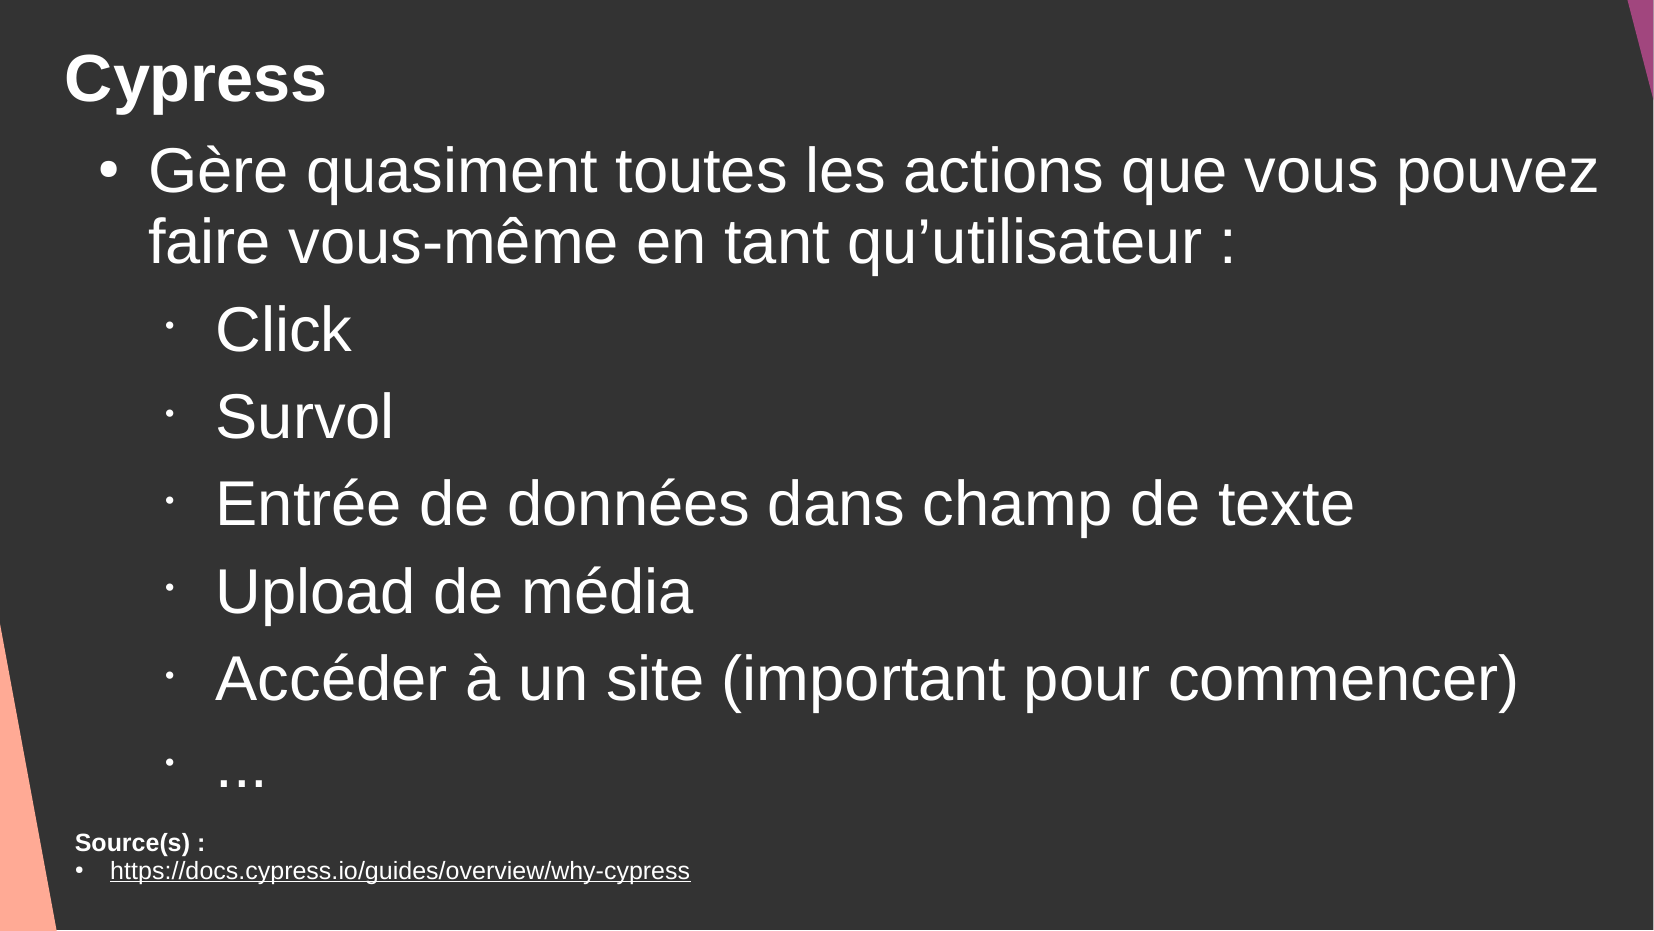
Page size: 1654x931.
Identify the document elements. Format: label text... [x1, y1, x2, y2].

text_box Source(s) : https://docs.cypress.io/guides/overview/why-cypress [60, 821, 1546, 906]
text_box [0, 623, 57, 931]
text_box [1627, 0, 1654, 103]
list Gère quasiment toutes les actions que vous pouvez faire vous-même en tant qu’utilisateur : Click Survol Entrée de données dans champ de texte Upload de média Accéder à un site (important pour commencer) ... [80, 135, 1620, 804]
title Cypress [64, 40, 1635, 116]
